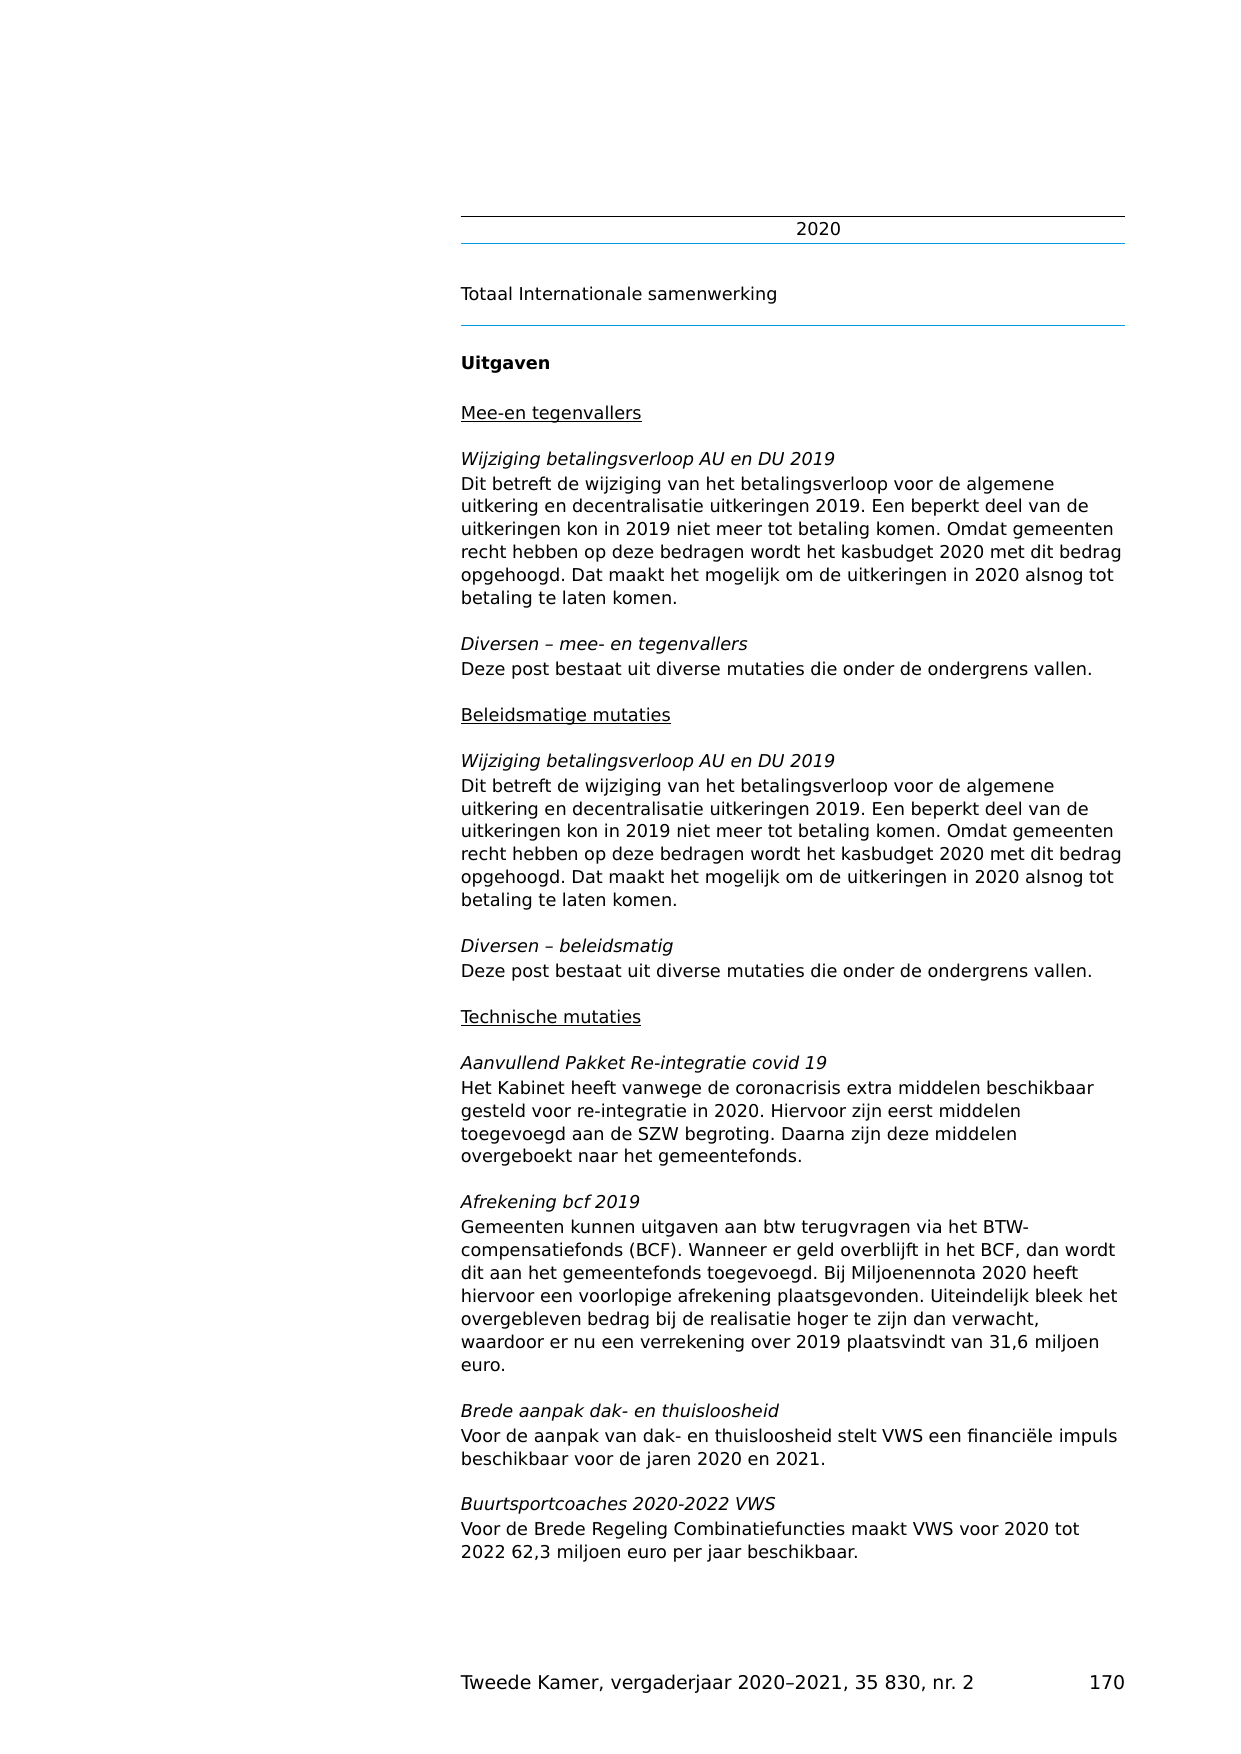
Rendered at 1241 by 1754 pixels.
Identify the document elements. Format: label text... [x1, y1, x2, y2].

text Wijziging betalingsverloop AU en DU 2019 [461, 447, 1125, 469]
table_cell 2020 [793, 217, 1125, 243]
text Voor de aanpak van dak- en thuisloosheid stelt VWS een financiële impuls beschikbaar voor de jaren 2020 en 2021. [461, 1424, 1125, 1469]
text Mee-en tegenvallers [461, 401, 1125, 424]
table_cell [461, 244, 793, 263]
table_header GEMEENTEFONDS: NIET-BELASTINGONTVANGSTEN [461, 191, 1125, 216]
table_cell [793, 305, 1125, 325]
text Het Kabinet heeft vanwege de coronacrisis extra middelen beschikbaar gesteld voor re-integratie in 2020. Hiervoor zijn eerst middelen toegevoegd aan de SZW begroting. Daarna zijn deze middelen overgeboekt naar het gemeentefonds. [461, 1076, 1125, 1167]
table_cell [793, 284, 1125, 304]
text Gemeenten kunnen uitgaven aan btw terugvragen via het BTW-compensatiefonds (BCF). Wanneer er geld overblijft in het BCF, dan wordt dit aan het gemeentefonds toegevoegd. Bij Miljoenennota 2020 heeft hiervoor een voorlopige afrekening plaatsgevonden. Uiteindelijk bleek het overgebleven bedrag bij de realisatie hoger te zijn dan verwacht, waardoor er nu een verrekening over 2019 plaatsvindt van 31,6 miljoen euro. [461, 1215, 1125, 1376]
table_cell Totaal Internationale samenwerking [461, 284, 793, 304]
text Wijziging betalingsverloop AU en DU 2019 [461, 749, 1125, 772]
text Diversen – mee- en tegenvallers [461, 632, 1125, 655]
table_cell [461, 305, 793, 325]
text Brede aanpak dak- en thuisloosheid [461, 1399, 1125, 1422]
text Technische mutaties [461, 1005, 1125, 1028]
text Aanvullend Pakket Re-integratie covid 19 [461, 1051, 1125, 1074]
text Deze post bestaat uit diverse mutaties die onder de ondergrens vallen. [461, 959, 1125, 982]
table_cell [461, 217, 793, 243]
table_cell [793, 263, 1125, 284]
text Buurtsportcoaches 2020-2022 VWS [461, 1492, 1125, 1515]
text Dit betreft de wijziging van het betalingsverloop voor de algemene uitkering en decentralisatie uitkeringen 2019. Een beperkt deel van de uitkeringen kon in 2019 niet meer tot betaling komen. Omdat gemeenten recht hebben op deze bedragen wordt het kasbudget 2020 met dit bedrag opgehoogd. Dat maakt het mogelijk om de uitkeringen in 2020 alsnog tot betaling te laten komen. [461, 472, 1125, 609]
text Beleidsmatige mutaties [461, 703, 1125, 726]
table_cell [461, 263, 793, 284]
text Dit betreft de wijziging van het betalingsverloop voor de algemene uitkering en decentralisatie uitkeringen 2019. Een beperkt deel van de uitkeringen kon in 2019 niet meer tot betaling komen. Omdat gemeenten recht hebben op deze bedragen wordt het kasbudget 2020 met dit bedrag opgehoogd. Dat maakt het mogelijk om de uitkeringen in 2020 alsnog tot betaling te laten komen. [461, 774, 1125, 911]
table_cell [793, 244, 1125, 263]
text Afrekening bcf 2019 [461, 1190, 1125, 1213]
text Voor de Brede Regeling Combinatiefuncties maakt VWS voor 2020 tot 2022 62,3 miljoen euro per jaar beschikbaar. [461, 1517, 1125, 1563]
text Uitgaven [461, 351, 1125, 374]
text Diversen – beleidsmatig [461, 934, 1125, 957]
text Deze post bestaat uit diverse mutaties die onder de ondergrens vallen. [461, 657, 1125, 680]
